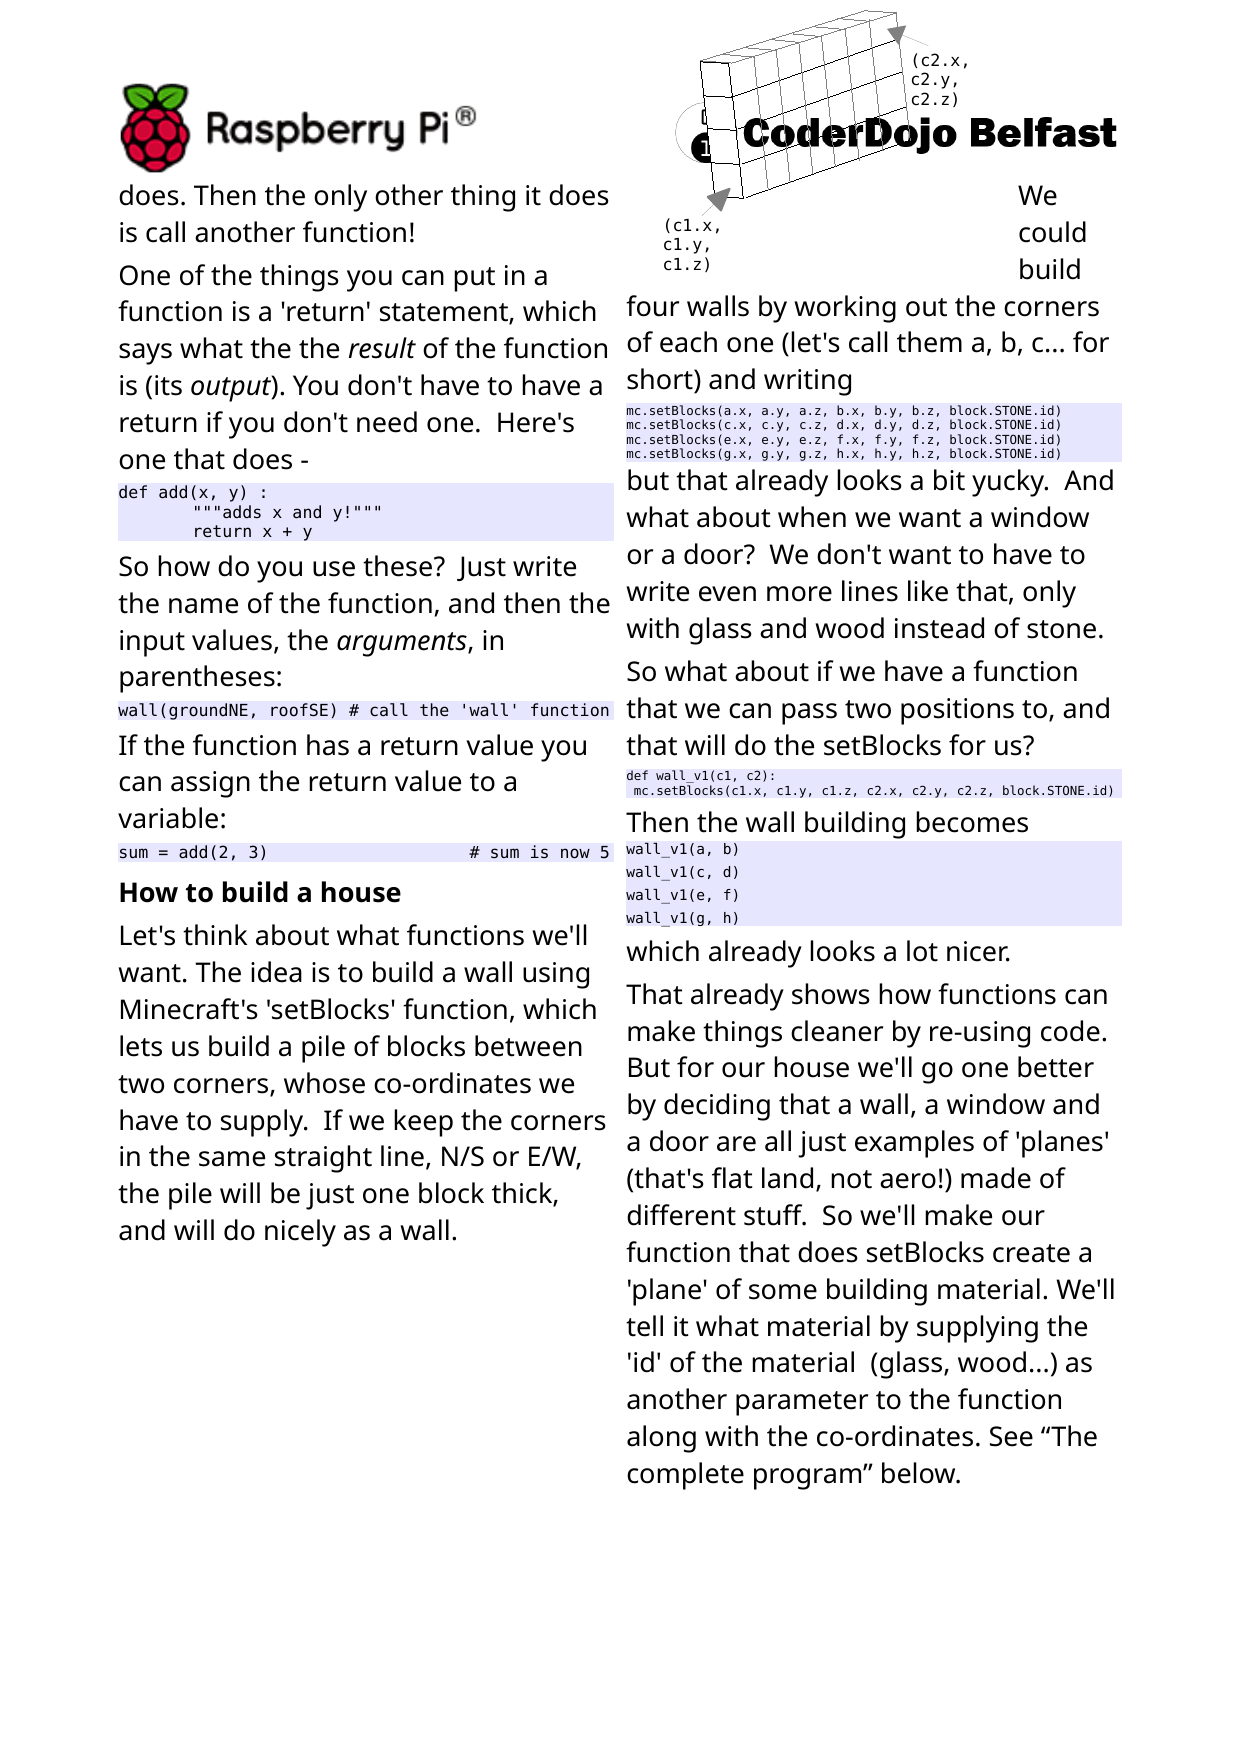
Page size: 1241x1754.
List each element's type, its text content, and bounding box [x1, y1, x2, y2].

text mc.setBlocks(e.x, e.y, e.z, f.x, f.y, f.z, block.STONE.id) [626, 433, 1122, 447]
text def add(x, y) : [118, 483, 614, 503]
text mc.setBlocks(a.x, a.y, a.z, b.x, b.y, b.z, block.STONE.id) [626, 403, 1122, 418]
picture [119, 82, 478, 175]
text wall(groundNE, roofSE) # call the 'wall' function [118, 701, 614, 720]
text which already looks a lot nicer. [626, 932, 1122, 969]
text Then the wall building becomes [626, 804, 1122, 841]
text mc.setBlocks(c.x, c.y, c.z, d.x, d.y, d.z, block.STONE.id) [626, 418, 1122, 433]
text If the function has a return value you can assign the return value to a variable: [118, 726, 614, 837]
picture [672, 100, 711, 166]
text """adds x and y!""" return x + y [118, 503, 614, 541]
text We could build four walls by working out the corners of each one (let's call them a, b, c... for short) and writing [626, 176, 1122, 398]
text wall_v1(a, b) [626, 841, 1122, 858]
text Let's think about what functions we'll want. The idea is to build a wall using Minecraft's 'setBlocks' function, which lets us build a pile of blocks between two corners, whose co-ordinates we have to supply. If we keep the corners in the same straight line, N/S or E/W, the pile will be just one block thick, and will do nicely as a wall. [118, 917, 614, 1248]
text wall_v1(e, f) [626, 887, 1122, 903]
text wall_v1(g, h) [626, 909, 1122, 926]
text So what about if we have a function that we can pass two positions to, and that will do the setBlocks for us? [626, 652, 1122, 763]
text def wall_v1(c1, c2): mc.setBlocks(c1.x, c1.y, c1.z, c2.x, c2.y, c2.z, block.STONE.id) [626, 769, 1122, 798]
text mc.setBlocks(g.x, g.y, g.z, h.x, h.y, h.z, block.STONE.id) [626, 447, 1122, 462]
text So how do you use these? Just write the name of the function, and then the input values, the arguments, in parentheses: [118, 547, 614, 695]
text sum = add(2, 3) # sum is now 5 [118, 843, 614, 862]
text wall_v1(c, d) [626, 864, 1122, 881]
text How to build a house [118, 874, 614, 911]
text One of the things you can put in a function is a 'return' statement, which says what the the result of the function is (its output). You don't have to have a return if you don't need one. Here's one that does - [118, 256, 614, 477]
text That already shows how functions can make things cleaner by re-using code. But for our house we'll go one better by deciding that a wall, a window and a door are all just examples of 'planes' (that's flat land, not aero!) made of different stuff. So we'll make our function that does setBlocks create a 'plane' of some building material. We'll tell it what material by supplying the 'id' of the material (glass, wood...) as another parameter to the function along with the co-ordinates. See “The complete program” below. [626, 975, 1122, 1491]
picture [734, 100, 1125, 166]
text does. Then the only other thing it does is call another function! [118, 176, 614, 250]
text but that already looks a bit yucky. And what about when we want a window or a door? We don't want to have to write even more lines like that, only with glass and wood instead of stone. [626, 462, 1122, 646]
